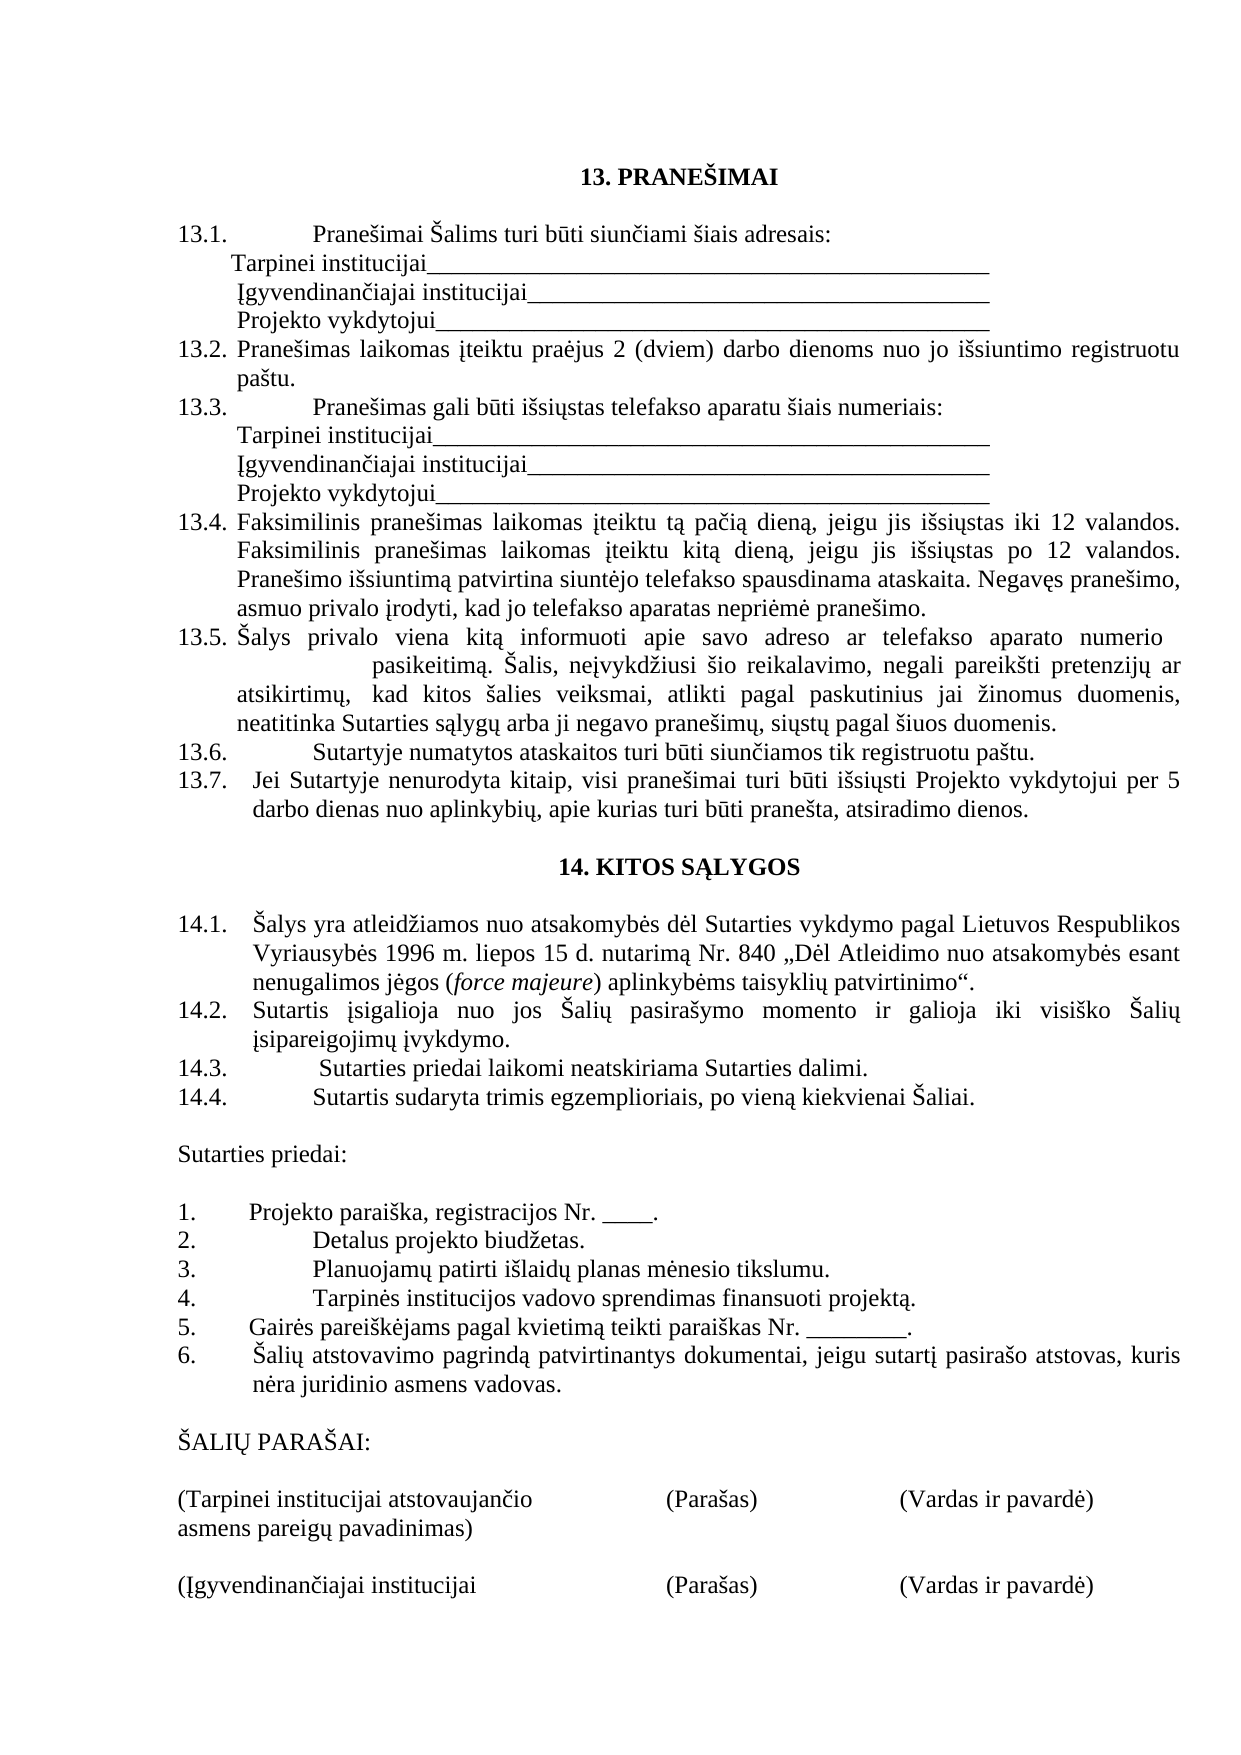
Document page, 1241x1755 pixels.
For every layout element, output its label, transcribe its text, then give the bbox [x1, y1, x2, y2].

text 13.2. Pranešimas laikomas įteiktu praėjus 2 (dviem) darbo dienoms nuo jo išsiuntimo registruotu paštu. [177, 334, 1181, 392]
text Įgyvendinančiajai institucijai [177, 277, 1181, 305]
text 5. Gairės pareiškėjams pagal kvietimą teikti paraiškas Nr. ________. [177, 1312, 1181, 1340]
text 14.3. Sutarties priedai laikomi neatskiriama Sutarties dalimi. [177, 1053, 1181, 1082]
text 13. PRANEŠIMAI [177, 162, 1181, 190]
text 3. Planuojamų patirti išlaidų planas mėnesio tikslumu. [177, 1254, 1181, 1283]
text asmens pareigų pavadinimas) [177, 1513, 1181, 1542]
text 14.2. Sutartis įsigalioja nuo jos Šalių pasirašymo momento ir galioja iki visiško Šalių įsipareigojimų įvykdymo. [177, 995, 1181, 1053]
text Įgyvendinančiajai institucijai [177, 449, 1181, 478]
text 4. Tarpinės institucijos vadovo sprendimas finansuoti projektą. [177, 1283, 1181, 1312]
text 13.5. Šalys privalo viena kitą informuoti apie savo adreso ar telefakso aparato numerio pasikeitimą. Šalis, neįvykdžiusi šio reikalavimo, negali pareikšti pretenzijų ar atsikirtimų, kad kitos šalies veiksmai, atlikti pagal paskutinius jai žinomus duomenis, neatitinka Sutarties sąlygų arba ji negavo pranešimų, siųstų pagal šiuos duomenis. [177, 622, 1181, 737]
text 13.4. Faksimilinis pranešimas laikomas įteiktu tą pačią dieną, jeigu jis išsiųstas iki 12 valandos. Faksimilinis pranešimas laikomas įteiktu kitą dieną, jeigu jis išsiųstas po 12 valandos. Pranešimo išsiuntimą patvirtina siuntėjo telefakso spausdinama ataskaita. Negavęs pranešimo, asmuo privalo įrodyti, kad jo telefakso aparatas nepriėmė pranešimo. [177, 507, 1181, 622]
text ŠALIŲ PARAŠAI: [177, 1427, 1181, 1455]
text 13.3. Pranešimas gali būti išsiųstas telefakso aparatu šiais numeriais: [177, 392, 1181, 420]
text Tarpinei institucijai [177, 248, 1181, 277]
text 13.6. Sutartyje numatytos ataskaitos turi būti siunčiamos tik registruotu paštu. [177, 737, 1181, 765]
text (Tarpinei institucijai atstovaujančio (Parašas) (Vardas ir pavardė) [177, 1484, 1181, 1513]
text 14. KITOS SĄLYGOS [177, 852, 1181, 880]
text 14.4. Sutartis sudaryta trimis egzemplioriais, po vieną kiekvienai Šaliai. [177, 1082, 1181, 1110]
text Tarpinei institucijai [177, 420, 1181, 449]
text 2. Detalus projekto biudžetas. [177, 1225, 1181, 1254]
text Projekto vykdytojui [177, 305, 1181, 334]
text (Įgyvendinančiajai institucijai (Parašas) (Vardas ir pavardė) [177, 1570, 1181, 1599]
text Sutarties priedai: [177, 1139, 1181, 1168]
text 1. Projekto paraiška, registracijos Nr. ____. [177, 1197, 1181, 1225]
text 14.1. Šalys yra atleidžiamos nuo atsakomybės dėl Sutarties vykdymo pagal Lietuvos Respublikos Vyriausybės 1996 m. liepos 15 d. nutarimą Nr. 840 „Dėl Atleidimo nuo atsakomybės esant nenugalimos jėgos (force majeure) aplinkybėms taisyklių patvirtinimo“. [177, 909, 1181, 995]
text 13.1. Pranešimai Šalims turi būti siunčiami šiais adresais: [177, 219, 1181, 248]
text 6. Šalių atstovavimo pagrindą patvirtinantys dokumentai, jeigu sutartį pasirašo atstovas, kuris nėra juridinio asmens vadovas. [177, 1340, 1181, 1398]
text Projekto vykdytojui [177, 478, 1181, 507]
text 13.7. Jei Sutartyje nenurodyta kitaip, visi pranešimai turi būti išsiųsti Projekto vykdytojui per 5 darbo dienas nuo aplinkybių, apie kurias turi būti pranešta, atsiradimo dienos. [177, 765, 1181, 823]
